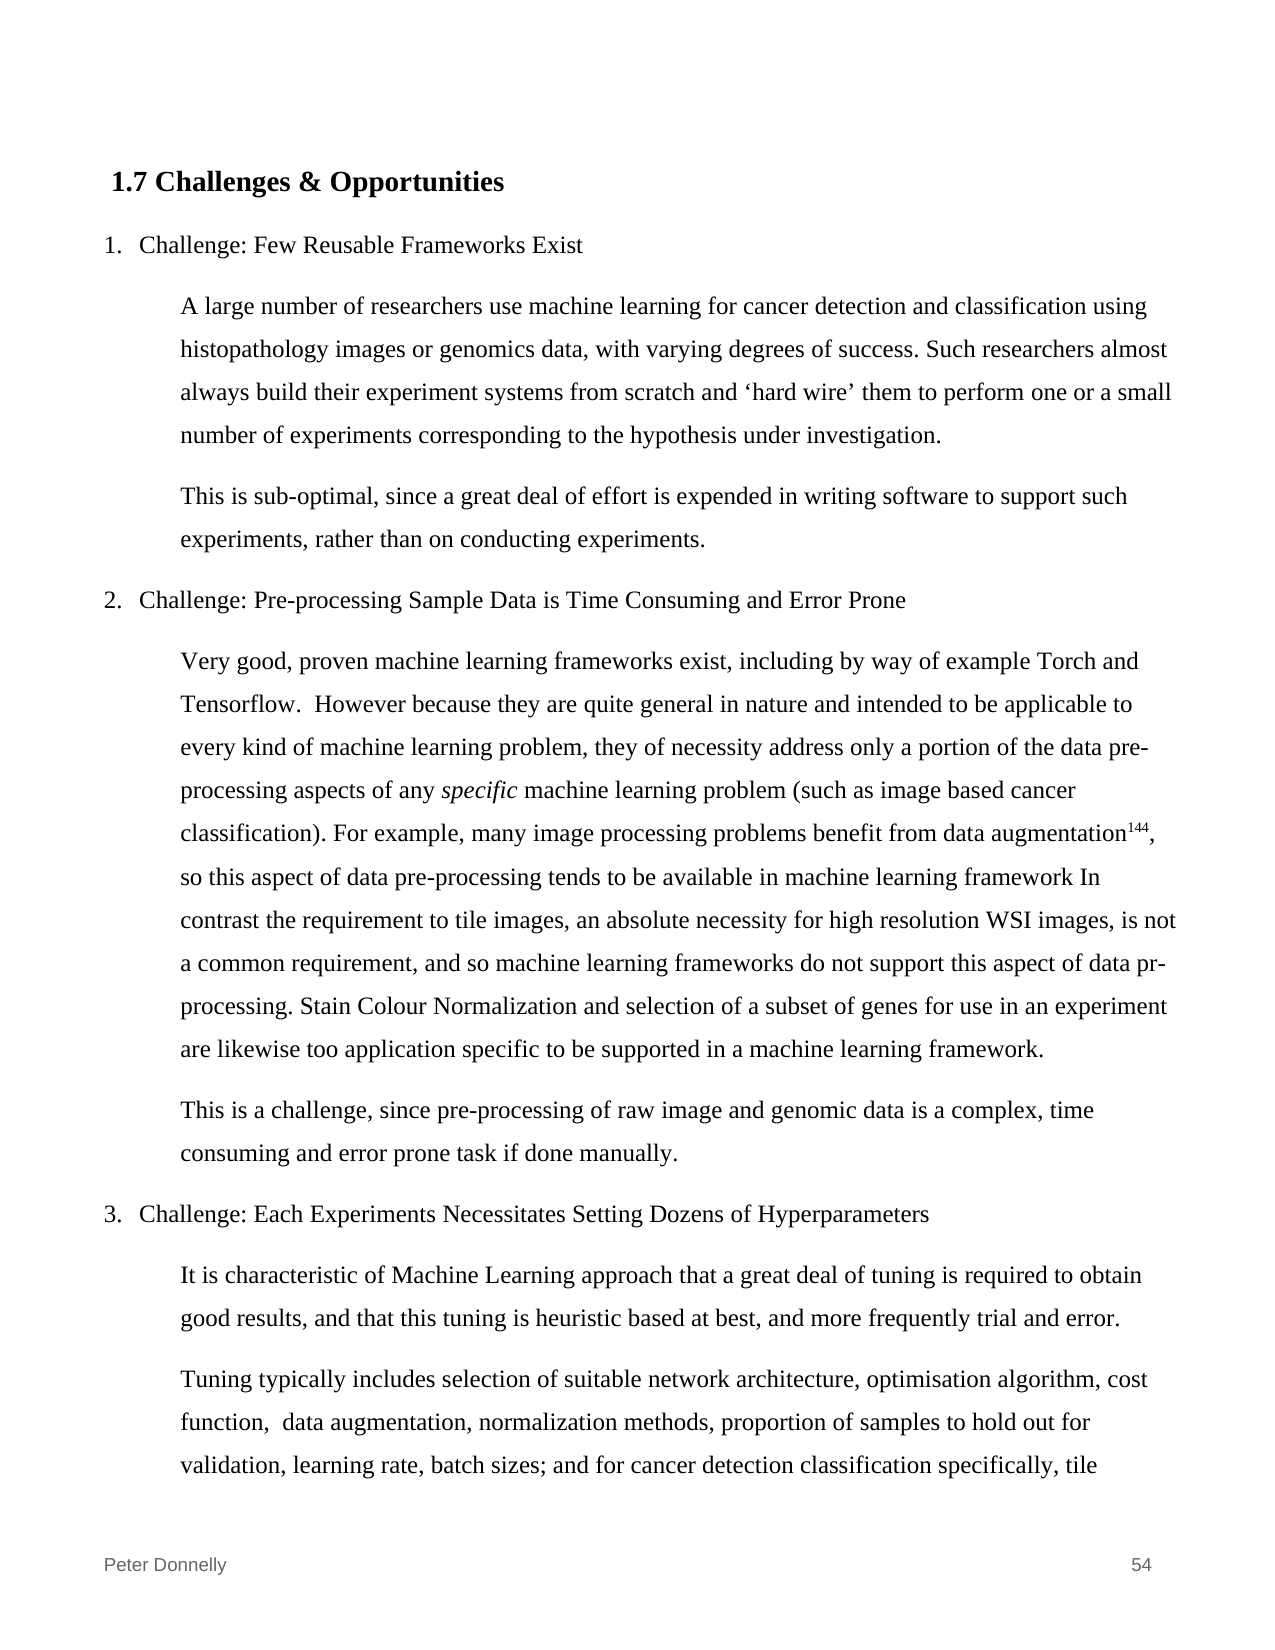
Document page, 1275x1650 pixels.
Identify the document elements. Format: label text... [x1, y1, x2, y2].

text This is a challenge, since pre-processing of raw image and genomic data is a complex, time consuming and error prone task if done manually. [180, 1095, 1181, 1167]
text It is characteristic of Machine Learning approach that a great deal of tuning is required to obtain good results, and that this tuning is heuristic based at best, and more frequently trial and error. [180, 1260, 1181, 1332]
text Tuning typically includes selection of suitable network architecture, optimisation algorithm, cost function, data augmentation, normalization methods, proportion of samples to hold out for validation, learning rate, batch sizes; and for cancer detection classification specifically, tile [180, 1364, 1181, 1479]
text Very good, proven machine learning frameworks exist, including by way of example Torch and Tensorflow. However because they are quite general in nature and intended to be applicable to every kind of machine learning problem, they of necessity address only a portion of the data pre-processing aspects of any specific machine learning problem (such as image based cancer classification). For example, many image processing problems benefit from data augmentation, so this aspect of data pre-processing tends to be available in machine learning framework In contrast the requirement to tile images, an absolute necessity for high resolution WSI images, is not a common requirement, and so machine learning frameworks do not support this aspect of data pr-processing. Stain Colour Normalization and selection of a subset of genes for use in an experiment are likewise too application specific to be supported in a machine learning framework. [180, 646, 1181, 1063]
text A large number of researchers use machine learning for cancer detection and classification using histopathology images or genomics data, with varying degrees of success. Such researchers almost always build their experiment systems from scratch and ‘hard wire’ them to perform one or a small number of experiments corresponding to the hypothesis under investigation. [180, 291, 1181, 449]
list Challenge: Each Experiments Necessitates Setting Dozens of Hyperparameters [103, 1199, 1181, 1228]
text This is sub-optimal, since a great deal of effort is expended in writing software to support such experiments, rather than on conducting experiments. [180, 481, 1181, 553]
subtitle Challenges & Opportunities [103, 164, 1181, 198]
list Challenge: Pre-processing Sample Data is Time Consuming and Error Prone [103, 585, 1181, 614]
list Challenge: Few Reusable Frameworks Exist [103, 230, 1181, 259]
